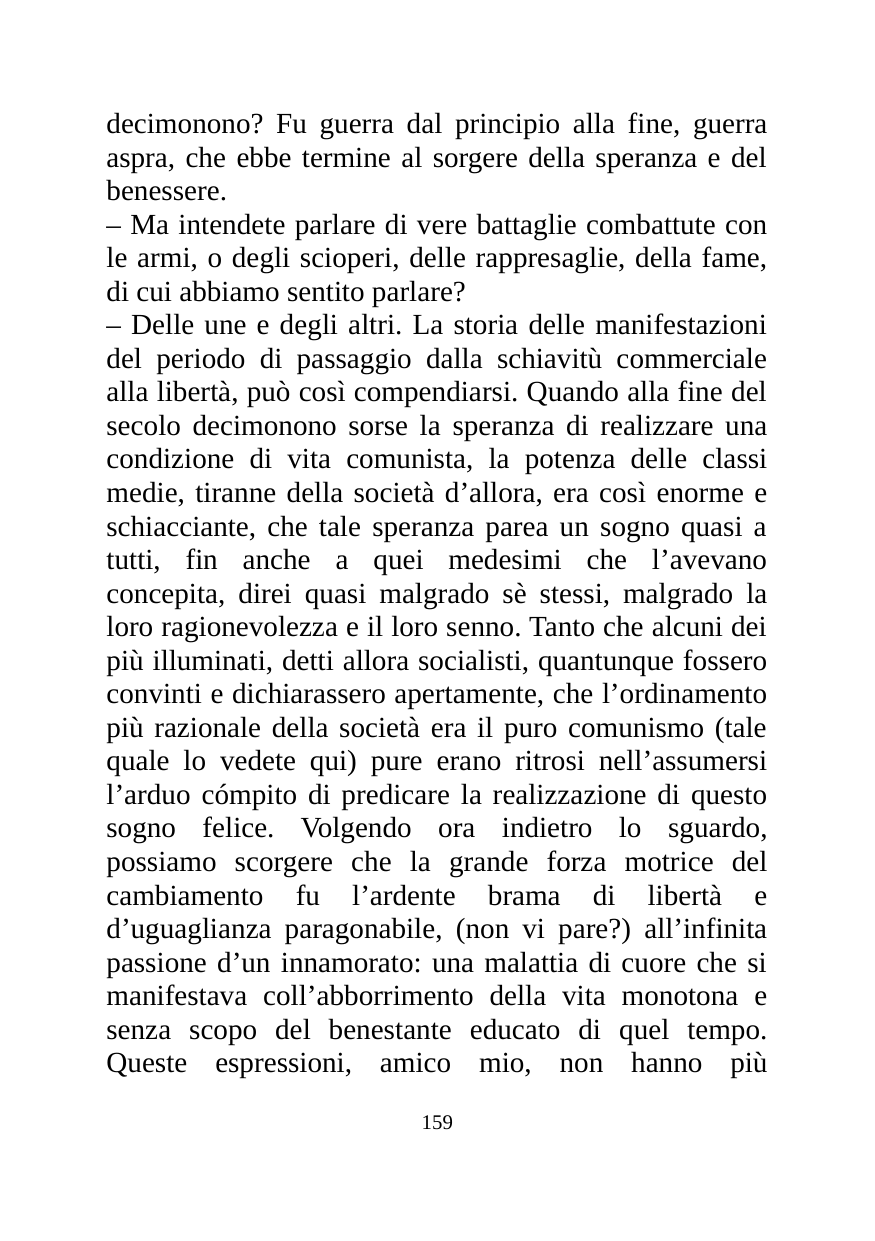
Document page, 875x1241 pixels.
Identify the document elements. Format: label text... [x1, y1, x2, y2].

text – Delle une e degli altri. La storia delle manifestazioni del periodo di passaggio dalla schiavitù commerciale alla libertà, può così compendiarsi. Quando alla fine del secolo decimonono sorse la speranza di realizzare una condizione di vita comunista, la potenza delle classi medie, tiranne della società d’allora, era così enorme e schiacciante, che tale speranza parea un sogno quasi a tutti, fin anche a quei medesimi che l’avevano concepita, direi quasi malgrado sè stessi, malgrado la loro ragionevolezza e il loro senno. Tanto che alcuni dei più illuminati, detti allora socialisti, quantunque fossero convinti e dichiarassero apertamente, che l’ordinamento più razionale della società era il puro comunismo (tale quale lo vedete qui) pure erano ritrosi nell’assumersi l’arduo cómpito di predicare la realizzazione di questo sogno felice. Volgendo ora indietro lo sguardo, possiamo scorgere che la grande forza motrice del cambiamento fu l’ardente brama di libertà e d’uguaglianza paragonabile, (non vi pare?) all’infinita passione d’un innamorato: una malattia di cuore che si manifestava coll’abborrimento della vita monotona e senza scopo del benestante educato di quel tempo. Queste espressioni, amico mio, non hanno più [106, 307, 768, 1079]
text – Ma intendete parlare di vere battaglie combattute con le armi, o degli scioperi, delle rappresaglie, della fame, di cui abbiamo sentito parlare? [106, 207, 768, 307]
text decimonono? Fu guerra dal principio alla fine, guerra aspra, che ebbe termine al sorgere della speranza e del benessere. [106, 106, 768, 207]
